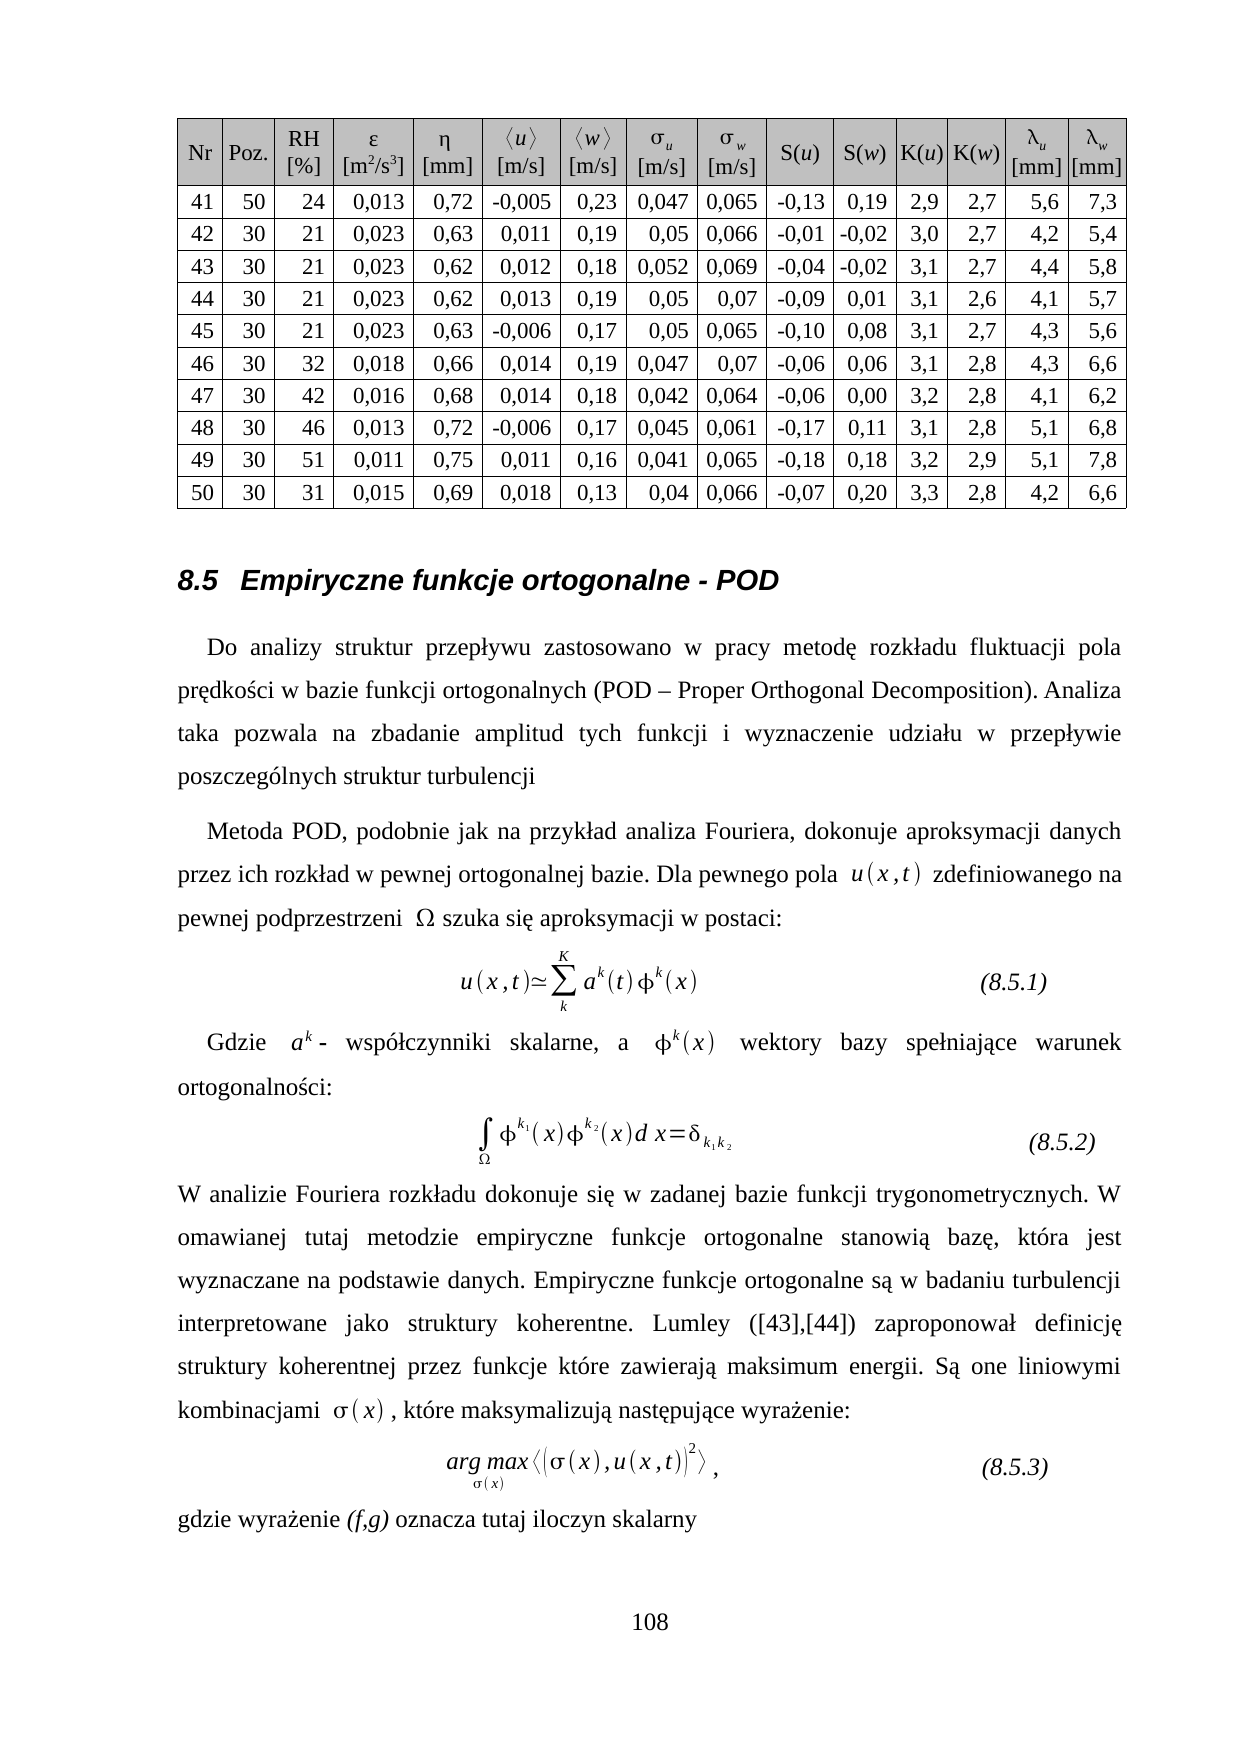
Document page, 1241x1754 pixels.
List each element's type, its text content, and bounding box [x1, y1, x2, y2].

table_cell 0,19 [561, 348, 626, 379]
table_cell 0,047 [627, 186, 697, 217]
table_cell 0,13 [561, 477, 626, 508]
table_cell 5,8 [1069, 251, 1126, 282]
table_header (8.5.1) [980, 948, 1122, 1015]
table_cell 0,62 [414, 283, 482, 314]
table_cell 0,061 [698, 412, 766, 443]
table_cell 0,023 [334, 219, 413, 250]
table_cell 0,07 [698, 348, 766, 379]
table_cell 0,011 [483, 219, 560, 250]
table_cell 5,7 [1069, 283, 1126, 314]
table_cell 3,1 [897, 283, 947, 314]
table_cell 4,3 [1006, 315, 1068, 347]
table_cell -0,005 [483, 186, 560, 217]
table_header [177, 948, 980, 1015]
table_cell 6,6 [1069, 477, 1126, 508]
table_header ε [m2/s3] [334, 119, 413, 185]
table_cell 0,066 [698, 477, 766, 508]
table_cell 50 [178, 477, 222, 508]
table_cell -0,09 [767, 283, 833, 314]
table_cell 3,2 [897, 445, 947, 476]
table_cell 0,63 [414, 315, 482, 347]
table_cell 42 [275, 380, 333, 411]
table_header S(w) [834, 119, 896, 185]
table_cell 0,018 [483, 477, 560, 508]
table_cell 0,014 [483, 380, 560, 411]
table_cell 4,3 [1006, 348, 1068, 379]
text Metoda POD, podobnie jak na przykład analiza Fouriera, dokonuje aproksymacji danych przez ich rozkład w pewnej ortogonalnej bazie. Dla pewnego pola zdefiniowanego na pewnej podprzestrzeni szuka się aproksymacji w postaci: [177, 816, 1122, 933]
table_cell -0,18 [767, 445, 833, 476]
table_cell 6,6 [1069, 348, 1126, 379]
table_cell 0,72 [414, 186, 482, 217]
table_cell 0,11 [834, 412, 896, 443]
table_cell 2,7 [948, 219, 1005, 250]
table_cell 5,4 [1069, 219, 1126, 250]
table_cell 4,1 [1006, 283, 1068, 314]
table_cell 0,20 [834, 477, 896, 508]
table_cell 0,065 [698, 186, 766, 217]
table_cell 30 [223, 251, 274, 282]
table_header RH [%] [275, 119, 333, 185]
table_cell 32 [275, 348, 333, 379]
table_cell 43 [178, 251, 222, 282]
table_cell 30 [223, 219, 274, 250]
table_header S(u) [767, 119, 833, 185]
table_cell 21 [275, 283, 333, 314]
table_cell 3,3 [897, 477, 947, 508]
table_cell 4,1 [1006, 380, 1068, 411]
table_header (8.5.3) [982, 1440, 1122, 1493]
table_cell 0,19 [561, 283, 626, 314]
table_cell 0,041 [627, 445, 697, 476]
table_cell 5,1 [1006, 445, 1068, 476]
table_header η [mm] [414, 119, 482, 185]
table_cell 3,1 [897, 412, 947, 443]
table_cell 0,011 [334, 445, 413, 476]
subtitle Empiryczne funkcje ortogonalne - POD [177, 563, 1122, 596]
table_cell 0,013 [334, 186, 413, 217]
table_cell 3,0 [897, 219, 947, 250]
table_cell 0,23 [561, 186, 626, 217]
table_header [mm] [1069, 119, 1126, 185]
table_cell 0,012 [483, 251, 560, 282]
table_cell 45 [178, 315, 222, 347]
table_cell -0,006 [483, 315, 560, 347]
table_cell 0,05 [627, 315, 697, 347]
table_cell 30 [223, 380, 274, 411]
table_cell 0,17 [561, 412, 626, 443]
table_cell 0,066 [698, 219, 766, 250]
table_cell 30 [223, 445, 274, 476]
table_cell -0,006 [483, 412, 560, 443]
table_cell 0,19 [834, 186, 896, 217]
table_cell 0,013 [334, 412, 413, 443]
table_cell 46 [275, 412, 333, 443]
table_cell 2,9 [897, 186, 947, 217]
table_cell 0,17 [561, 315, 626, 347]
table_cell 2,8 [948, 412, 1005, 443]
table_cell 0,014 [483, 348, 560, 379]
table_header [177, 1115, 1029, 1167]
table_cell 0,08 [834, 315, 896, 347]
table_header , [177, 1440, 982, 1493]
table_cell 0,042 [627, 380, 697, 411]
table_header Nr [178, 119, 222, 185]
table_cell 24 [275, 186, 333, 217]
table_cell 3,1 [897, 251, 947, 282]
table_cell 0,018 [334, 348, 413, 379]
table_cell 48 [178, 412, 222, 443]
table_cell 0,069 [698, 251, 766, 282]
table_cell 0,19 [561, 219, 626, 250]
table_cell 4,2 [1006, 477, 1068, 508]
table_cell 2,9 [948, 445, 1005, 476]
table_cell 0,023 [334, 251, 413, 282]
table_cell 5,1 [1006, 412, 1068, 443]
table_cell 2,7 [948, 251, 1005, 282]
table_cell 3,1 [897, 315, 947, 347]
table_cell -0,17 [767, 412, 833, 443]
table_cell 0,18 [561, 380, 626, 411]
table_cell 0,68 [414, 380, 482, 411]
table_cell 0,04 [627, 477, 697, 508]
table_header [m/s] [627, 119, 697, 185]
table_cell 0,05 [627, 283, 697, 314]
table_cell 0,18 [834, 445, 896, 476]
table_header K(u) [897, 119, 947, 185]
table_cell 49 [178, 445, 222, 476]
text Do analizy struktur przepływu zastosowano w pracy metodę rozkładu fluktuacji pola prędkości w bazie funkcji ortogonalnych (POD – Proper Orthogonal Decomposition). Analiza taka pozwala na zbadanie amplitud tych funkcji i wyznaczenie udziału w przepływie poszczególnych struktur turbulencji [177, 632, 1122, 790]
table_cell 47 [178, 380, 222, 411]
table_cell 0,052 [627, 251, 697, 282]
table_cell 0,00 [834, 380, 896, 411]
table_cell 4,4 [1006, 251, 1068, 282]
table_cell 5,6 [1069, 315, 1126, 347]
table_cell 0,023 [334, 283, 413, 314]
table_cell 30 [223, 283, 274, 314]
table_cell 7,3 [1069, 186, 1126, 217]
text Gdzie - współczynniki skalarne, a wektory bazy spełniające warunek ortogonalności: [177, 1027, 1122, 1100]
table_cell 30 [223, 348, 274, 379]
table_cell 0,63 [414, 219, 482, 250]
table_cell 21 [275, 251, 333, 282]
table_cell 0,01 [834, 283, 896, 314]
table_cell 2,8 [948, 348, 1005, 379]
table_cell 0,011 [483, 445, 560, 476]
table_cell 2,8 [948, 477, 1005, 508]
table_cell 0,023 [334, 315, 413, 347]
table_cell 0,016 [334, 380, 413, 411]
table_cell 2,6 [948, 283, 1005, 314]
table_cell 4,2 [1006, 219, 1068, 250]
table_cell 0,05 [627, 219, 697, 250]
text W analizie Fouriera rozkładu dokonuje się w zadanej bazie funkcji trygonometrycznych. W omawianej tutaj metodzie empiryczne funkcje ortogonalne stanowią bazę, która jest wyznaczane na podstawie danych. Empiryczne funkcje ortogonalne są w badaniu turbulencji interpretowane jako struktury koherentne. Lumley ([43],[44]) zaproponował definicję struktury koherentnej przez funkcje które zawierają maksimum energii. Są one liniowymi kombinacjami , które maksymalizują następujące wyrażenie: [177, 1179, 1122, 1425]
table_cell 50 [223, 186, 274, 217]
table_cell -0,02 [834, 219, 896, 250]
table_cell 0,18 [561, 251, 626, 282]
table_cell 2,7 [948, 186, 1005, 217]
table_header (8.5.2) [1029, 1115, 1122, 1167]
table_cell 21 [275, 315, 333, 347]
table_cell 5,6 [1006, 186, 1068, 217]
table_cell 0,047 [627, 348, 697, 379]
table_cell 0,75 [414, 445, 482, 476]
table_cell -0,02 [834, 251, 896, 282]
table_cell 2,8 [948, 380, 1005, 411]
table_cell 30 [223, 412, 274, 443]
table_header [mm] [1006, 119, 1068, 185]
table_header [m/s] [561, 119, 626, 185]
table_cell 2,7 [948, 315, 1005, 347]
table_cell 7,8 [1069, 445, 1126, 476]
table_cell 44 [178, 283, 222, 314]
table_cell 6,8 [1069, 412, 1126, 443]
table_cell -0,06 [767, 348, 833, 379]
table_cell 0,013 [483, 283, 560, 314]
table_cell 6,2 [1069, 380, 1126, 411]
table_cell 0,064 [698, 380, 766, 411]
table_cell 0,045 [627, 412, 697, 443]
table_cell 3,1 [897, 348, 947, 379]
table_cell 30 [223, 477, 274, 508]
table_cell -0,13 [767, 186, 833, 217]
table_cell 0,16 [561, 445, 626, 476]
table_cell 42 [178, 219, 222, 250]
table_header K(w) [948, 119, 1005, 185]
text gdzie wyrażenie (f,g) oznacza tutaj iloczyn skalarny [177, 1504, 1122, 1533]
table_header [m/s] [483, 119, 560, 185]
table_cell 31 [275, 477, 333, 508]
table_cell 0,07 [698, 283, 766, 314]
table_cell 21 [275, 219, 333, 250]
table_cell -0,06 [767, 380, 833, 411]
table_cell 51 [275, 445, 333, 476]
table_header [m/s] [698, 119, 766, 185]
table_header Poz. [223, 119, 274, 185]
table_cell -0,07 [767, 477, 833, 508]
table_cell 46 [178, 348, 222, 379]
table_cell -0,04 [767, 251, 833, 282]
table_cell 0,065 [698, 445, 766, 476]
table_cell 30 [223, 315, 274, 347]
table_cell -0,10 [767, 315, 833, 347]
table_cell 0,66 [414, 348, 482, 379]
table_cell 0,015 [334, 477, 413, 508]
table_cell 0,06 [834, 348, 896, 379]
table_cell 0,62 [414, 251, 482, 282]
table_cell -0,01 [767, 219, 833, 250]
table_cell 41 [178, 186, 222, 217]
table_cell 0,065 [698, 315, 766, 347]
table_cell 0,72 [414, 412, 482, 443]
table_cell 0,69 [414, 477, 482, 508]
table_cell 3,2 [897, 380, 947, 411]
